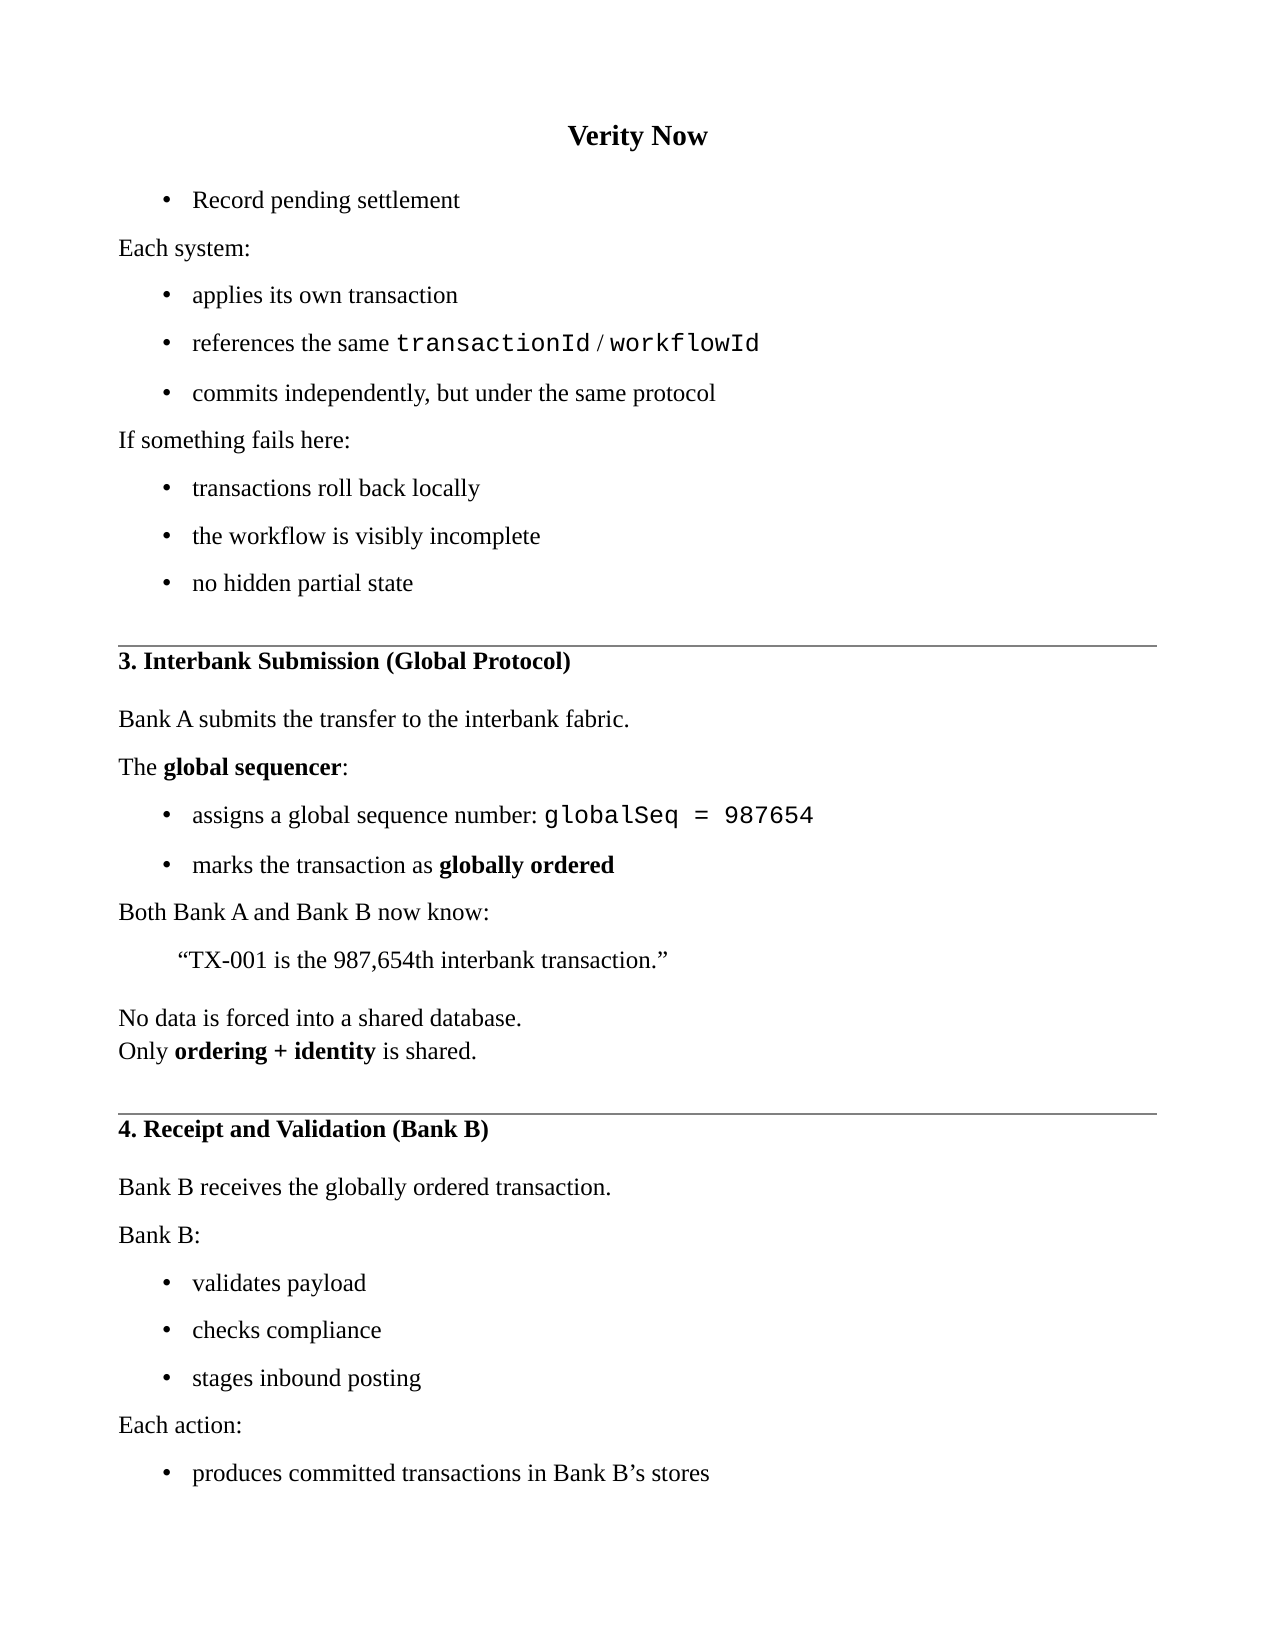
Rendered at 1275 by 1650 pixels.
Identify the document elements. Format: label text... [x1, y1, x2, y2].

list produces committed transactions in Bank B’s stores [162, 1458, 1157, 1487]
list Record pending settlement [162, 185, 1157, 214]
list checks compliance [162, 1315, 1157, 1344]
list assigns a global sequence number: globalSeq = 987654 [162, 800, 1157, 831]
text The global sequencer: [118, 752, 1157, 781]
list references the same transactionId / workflowId [162, 328, 1157, 359]
text Each action: [118, 1410, 1157, 1439]
text If something fails here: [118, 426, 1157, 454]
text “TX-001 is the 987,654th interbank transaction.” [177, 945, 1098, 974]
list validates payload [162, 1268, 1157, 1296]
list stages inbound posting [162, 1363, 1157, 1392]
list commits independently, but under the same protocol [162, 378, 1157, 407]
list no hidden partial state [162, 568, 1157, 597]
text No data is forced into a shared database. Only ordering + identity is shared. [118, 1003, 1157, 1065]
text Bank A submits the transfer to the interbank fabric. [118, 704, 1157, 733]
text Both Bank A and Bank B now know: [118, 897, 1157, 926]
subtitle 4. Receipt and Validation (Bank B) [118, 1115, 1157, 1143]
list the workflow is visibly incomplete [162, 521, 1157, 549]
list applies its own transaction [162, 280, 1157, 309]
list marks the transaction as globally ordered [162, 850, 1157, 878]
text Bank B: [118, 1220, 1157, 1249]
text Each system: [118, 233, 1157, 262]
subtitle 3. Interbank Submission (Global Protocol) [118, 647, 1157, 675]
text Bank B receives the globally ordered transaction. [118, 1172, 1157, 1201]
list transactions roll back locally [162, 473, 1157, 502]
